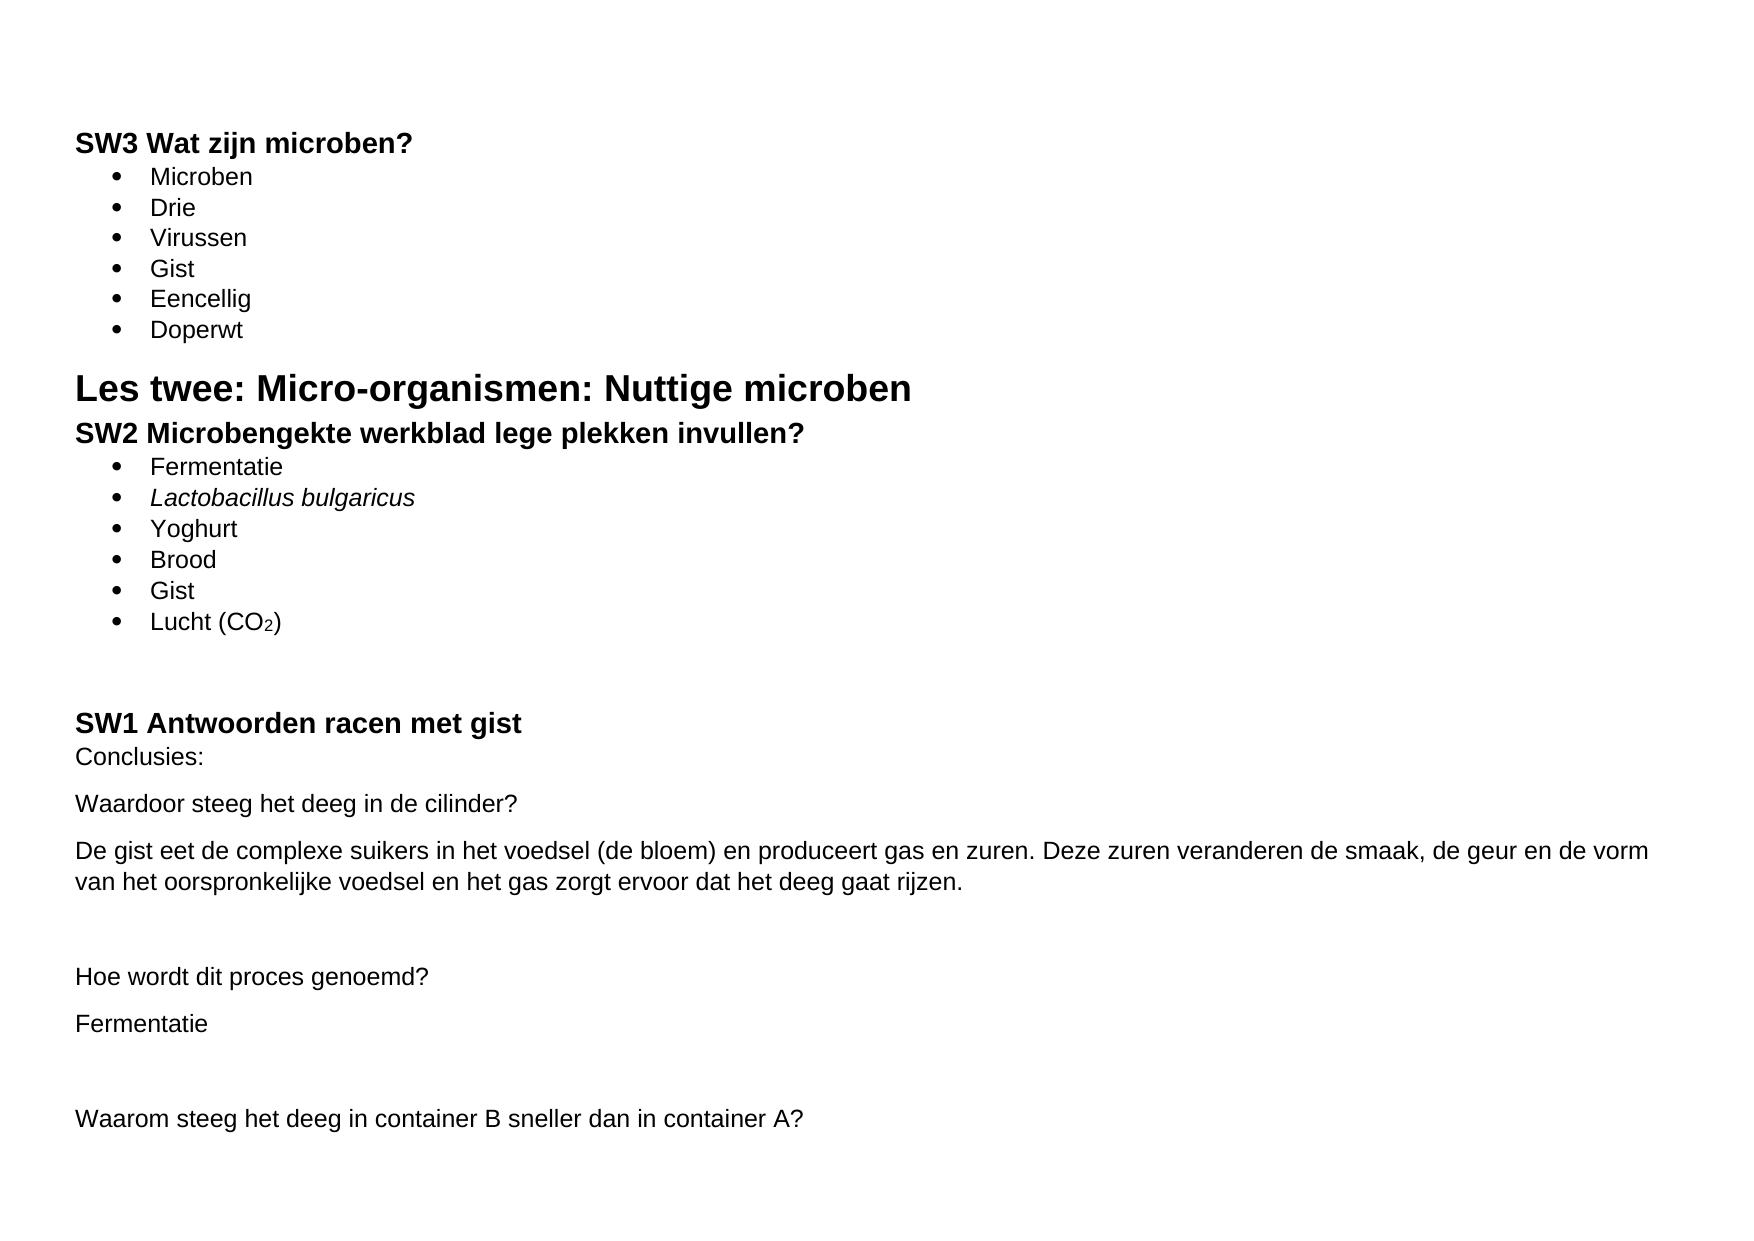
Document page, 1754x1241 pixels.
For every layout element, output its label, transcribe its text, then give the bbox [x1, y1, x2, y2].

list Virussen [112, 223, 1679, 252]
list Lucht (CO2) [112, 607, 1679, 635]
list Gist [112, 254, 1679, 283]
list Fermentatie [112, 452, 1679, 481]
subtitle SW1 Antwoorden racen met gist [75, 706, 1679, 739]
text Waardoor steeg het deeg in de cilinder? [75, 789, 1679, 818]
list Drie [112, 193, 1679, 222]
list Eencellig [112, 284, 1679, 313]
list Yoghurt [112, 514, 1679, 543]
text Fermentatie [75, 1009, 1679, 1038]
subtitle SW3 Wat zijn microben? [75, 127, 1679, 160]
subtitle SW2 Microbengekte werkblad lege plekken invullen? [75, 417, 1679, 450]
list Microben [112, 162, 1679, 191]
text De gist eet de complexe suikers in het voedsel (de bloem) en produceert gas en zuren. Deze zuren veranderen de smaak, de geur en de vorm van het oorspronkelijke voedsel en het gas zorgt ervoor dat het deeg gaat rijzen. [75, 836, 1679, 896]
list Doperwt [112, 315, 1679, 344]
list Brood [112, 545, 1679, 574]
text Hoe wordt dit proces genoemd? [75, 962, 1679, 991]
subtitle Les twee: Micro-organismen: Nuttige microben [75, 366, 1679, 409]
list Lactobacillus bulgaricus [112, 483, 1679, 512]
text Waarom steeg het deeg in container B sneller dan in container A? [75, 1104, 1679, 1133]
list Gist [112, 576, 1679, 604]
text Conclusies: [75, 741, 1679, 770]
